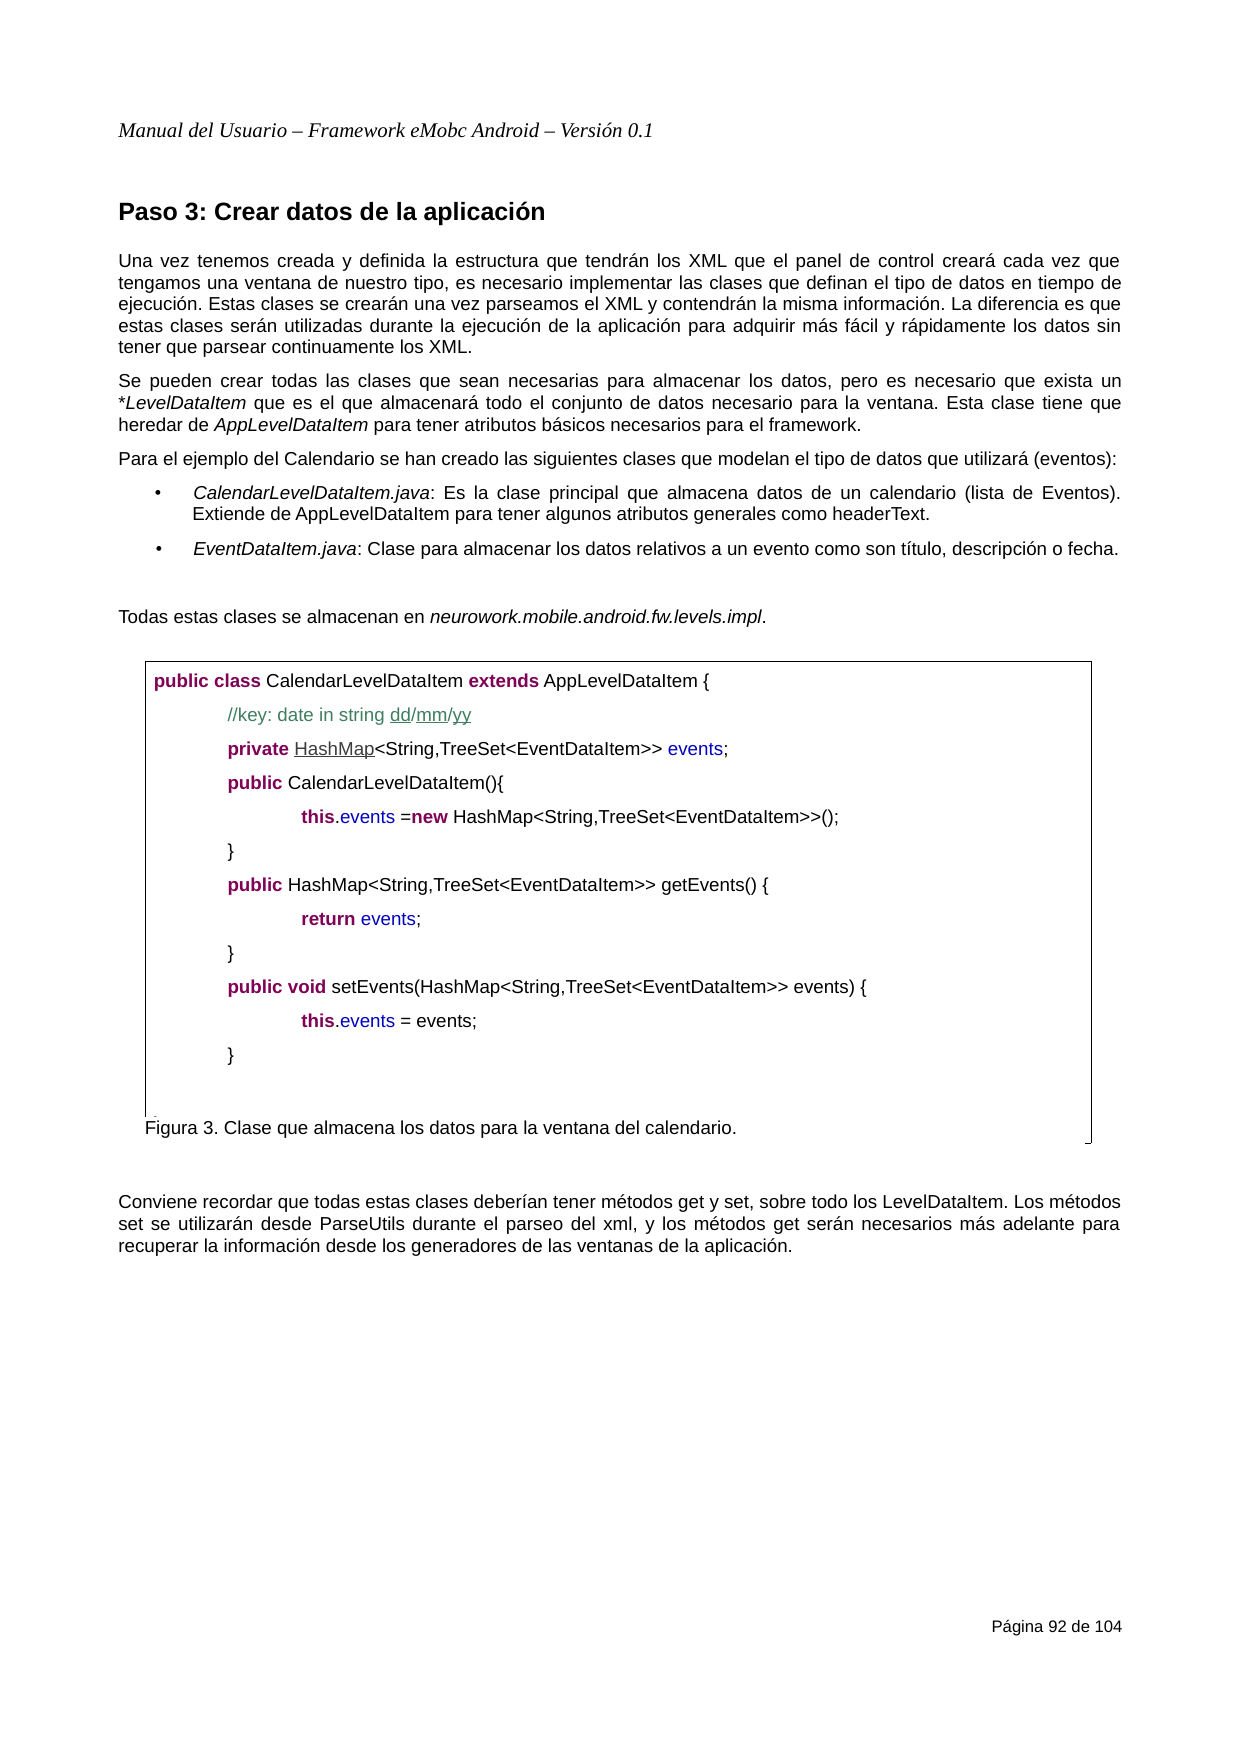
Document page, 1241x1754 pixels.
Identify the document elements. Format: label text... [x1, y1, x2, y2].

text public CalendarLevelDataItem(){ [153, 772, 1082, 793]
list EventDataItem.java: Clase para almacenar los datos relativos a un evento como son título, descripción o fecha. [156, 537, 1122, 559]
text Se pueden crear todas las clases que sean necesarias para almacenar los datos, pero es necesario que exista un *LevelDataItem que es el que almacenará todo el conjunto de datos necesario para la ventana. Esta clase tiene que heredar de AppLevelDataItem para tener atributos básicos necesarios para el framework. [118, 370, 1122, 435]
text } [153, 840, 1082, 861]
list CalendarLevelDataItem.java: Es la clase principal que almacena datos de un calendario (lista de Eventos). Extiende de AppLevelDataItem para tener algunos atributos generales como headerText. [154, 482, 1122, 525]
text return events; [153, 908, 1082, 929]
text this.events = events; [153, 1010, 1082, 1032]
text Una vez tenemos creada y definida la estructura que tendrán los XML que el panel de control creará cada vez que tengamos una ventana de nuestro tipo, es necesario implementar las clases que definan el tipo de datos en tiempo de ejecución. Estas clases se crearán una vez parseamos el XML y contendrán la misma información. La diferencia es que estas clases serán utilizadas durante la ejecución de la aplicación para adquirir más fácil y rápidamente los datos sin tener que parsear continuamente los XML. [118, 250, 1122, 358]
text } [153, 1112, 1082, 1117]
text //key: date in string dd/mm/yy [153, 703, 1082, 725]
text Todas estas clases se almacenan en neurowork.mobile.android.fw.levels.impl. [118, 606, 1122, 627]
text private HashMap<String,TreeSet<EventDataItem>> events; [153, 738, 1082, 759]
text } [153, 1044, 1082, 1066]
text this.events =new HashMap<String,TreeSet<EventDataItem>>(); [153, 806, 1082, 827]
subtitle Paso 3: Crear datos de la aplicación [118, 196, 1122, 225]
text Figura 3. Clase que almacena los datos para la ventana del calendario. [144, 1117, 1085, 1138]
text Conviene recordar que todas estas clases deberían tener métodos get y set, sobre todo los LevelDataItem. Los métodos set se utilizarán desde ParseUtils durante el parseo del xml, y los métodos get serán necesarios más adelante para recuperar la información desde los generadores de las ventanas de la aplicación. [118, 1191, 1122, 1256]
text Para el ejemplo del Calendario se han creado las siguientes clases que modelan el tipo de datos que utilizará (eventos): [118, 447, 1122, 469]
text } [153, 942, 1082, 963]
text public class CalendarLevelDataItem extends AppLevelDataItem { [153, 669, 1082, 691]
text public HashMap<String,TreeSet<EventDataItem>> getEvents() { [153, 874, 1082, 895]
text public void setEvents(HashMap<String,TreeSet<EventDataItem>> events) { [153, 976, 1082, 998]
